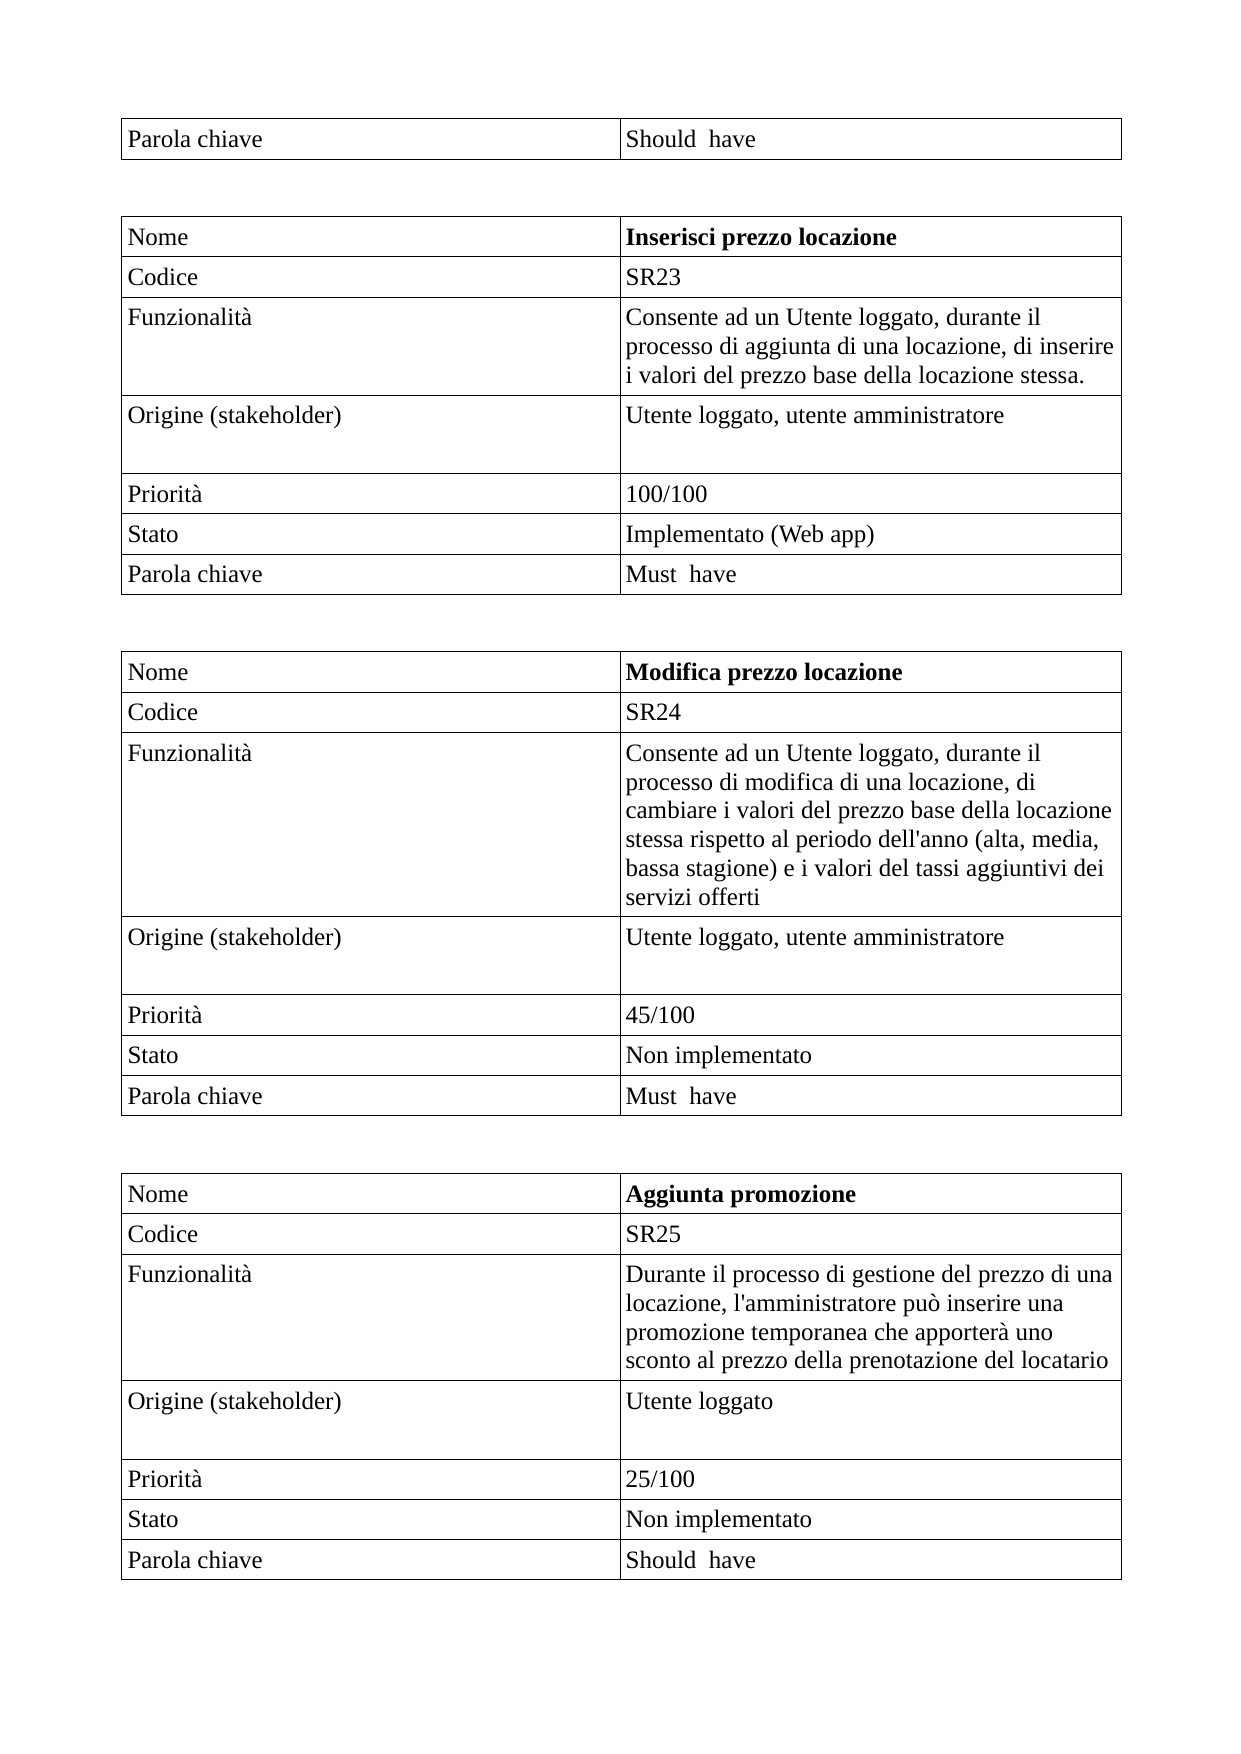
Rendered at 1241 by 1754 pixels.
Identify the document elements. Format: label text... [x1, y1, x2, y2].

table_header Nome [122, 217, 620, 256]
table_cell Priorità [122, 995, 620, 1035]
table_cell Non implementato [621, 1500, 1121, 1539]
table_cell Priorità [122, 1460, 620, 1499]
table_cell Parola chiave [122, 1076, 620, 1115]
table_cell Consente ad un Utente loggato, durante il processo di modifica di una locazione, di cambiare i valori del prezzo base della locazione stessa rispetto al periodo dell'anno (alta, media, bassa stagione) e i valori del tassi aggiuntivi dei servizi offerti [621, 733, 1121, 916]
table_cell Utente loggato [621, 1381, 1121, 1458]
table_cell Durante il processo di gestione del prezzo di una locazione, l'amministratore può inserire una promozione temporanea che apporterà uno sconto al prezzo della prenotazione del locatario [621, 1255, 1121, 1380]
table_cell Must have [621, 555, 1121, 594]
table_cell Must have [621, 1076, 1121, 1115]
table_cell 45/100 [621, 995, 1121, 1035]
table_cell Utente loggato, utente amministratore [621, 396, 1121, 473]
table_cell Funzionalità [122, 1255, 620, 1380]
table_cell SR24 [621, 693, 1121, 732]
table_cell Should have [621, 1540, 1121, 1579]
table_cell SR23 [621, 257, 1121, 297]
table_cell Codice [122, 693, 620, 732]
table_cell Parola chiave [122, 555, 620, 594]
table_cell Origine (stakeholder) [122, 396, 620, 473]
table_cell Stato [122, 1500, 620, 1539]
table_header Nome [122, 652, 620, 692]
table_cell Codice [122, 257, 620, 297]
table_cell Codice [122, 1214, 620, 1253]
table_cell Consente ad un Utente loggato, durante il processo di aggiunta di una locazione, di inserire i valori del prezzo base della locazione stessa. [621, 298, 1121, 394]
table_cell SR25 [621, 1214, 1121, 1253]
table_header Aggiunta promozione [621, 1174, 1121, 1213]
table_cell Origine (stakeholder) [122, 1381, 620, 1458]
table_cell Parola chiave [122, 119, 620, 158]
table_cell 25/100 [621, 1460, 1121, 1499]
table_cell Non implementato [621, 1036, 1121, 1075]
table_cell Parola chiave [122, 1540, 620, 1579]
table_cell Implementato (Web app) [621, 514, 1121, 553]
table_cell Priorità [122, 474, 620, 513]
table_cell Funzionalità [122, 733, 620, 916]
table_cell 100/100 [621, 474, 1121, 513]
table_header Modifica prezzo locazione [621, 652, 1121, 692]
table_cell Stato [122, 1036, 620, 1075]
table_cell Should have [621, 119, 1121, 158]
table_cell Origine (stakeholder) [122, 917, 620, 994]
table_header Inserisci prezzo locazione [621, 217, 1121, 256]
table_cell Stato [122, 514, 620, 553]
table_header Nome [122, 1174, 620, 1213]
table_cell Utente loggato, utente amministratore [621, 917, 1121, 994]
table_cell Funzionalità [122, 298, 620, 394]
